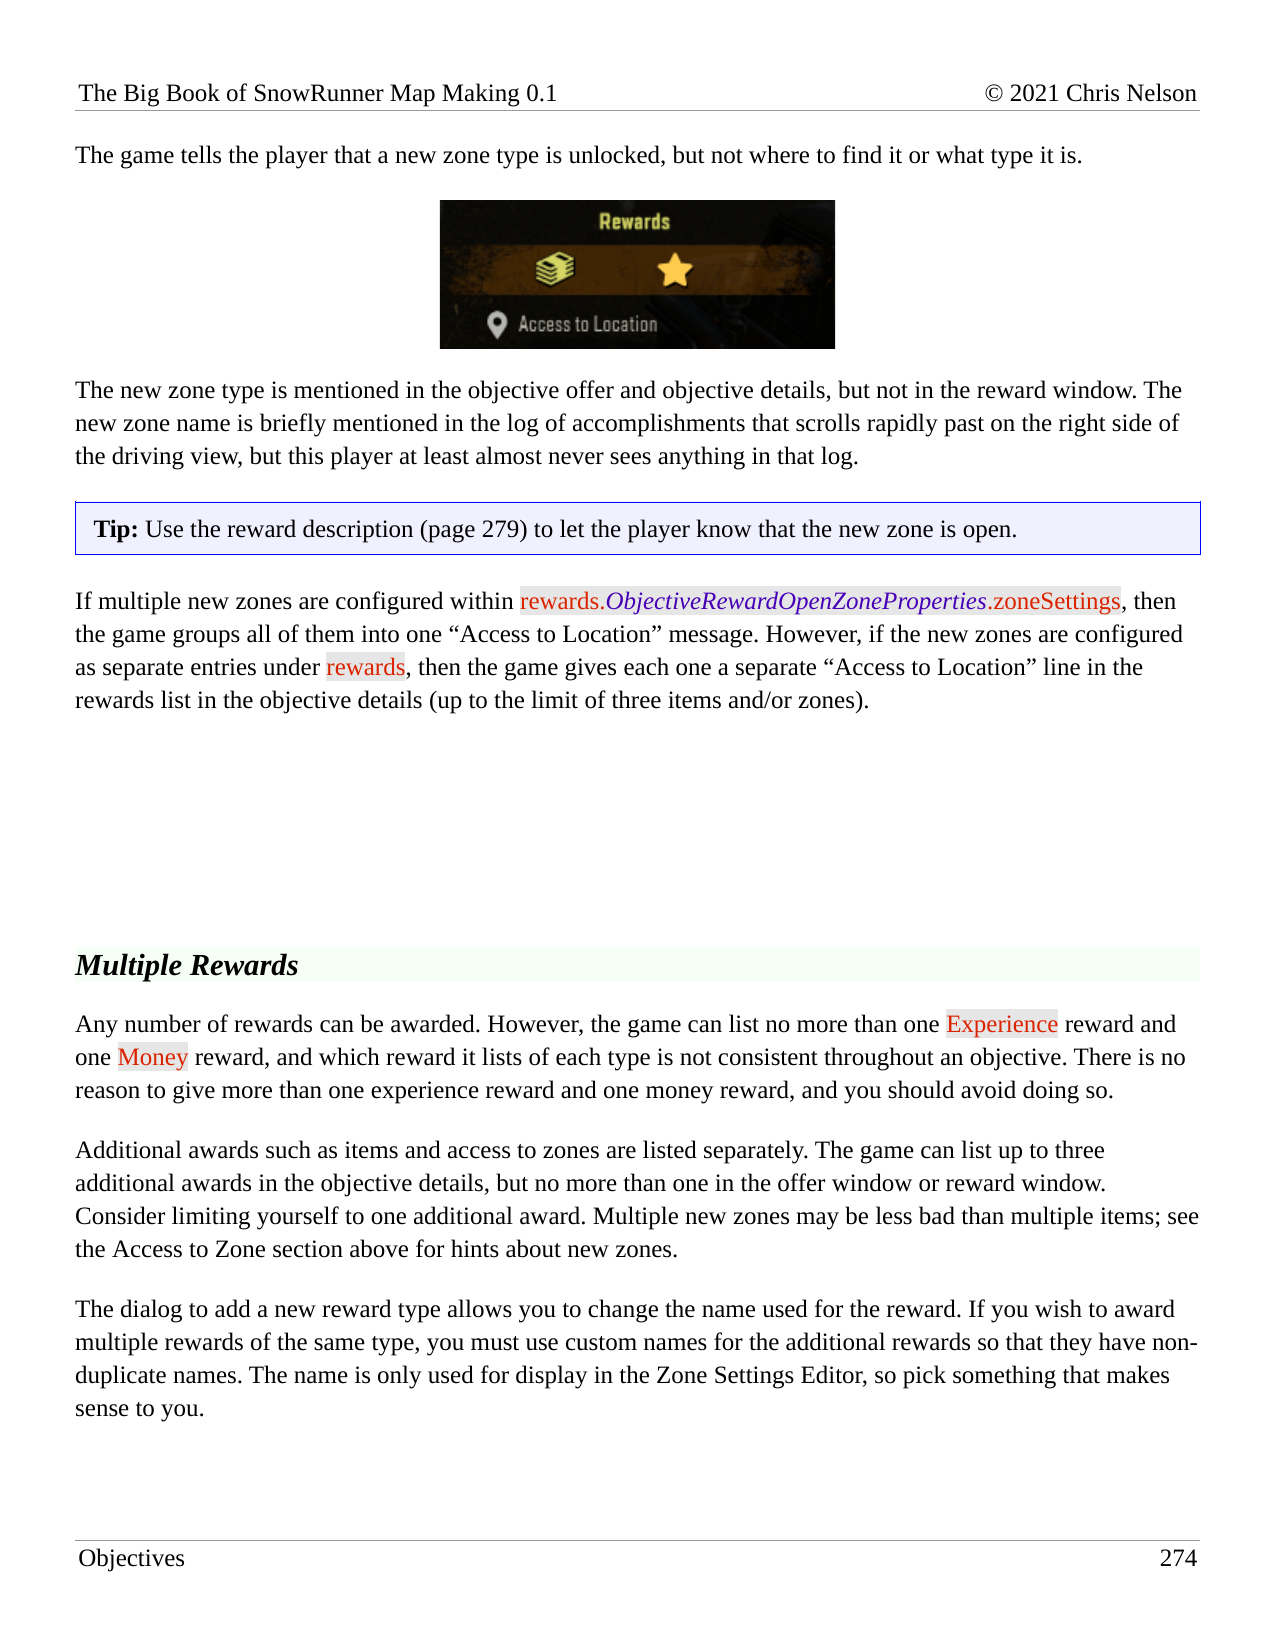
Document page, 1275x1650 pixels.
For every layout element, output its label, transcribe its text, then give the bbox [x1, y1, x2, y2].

text The new zone type is mentioned in the objective offer and objective details, but not in the reward window. The new zone name is briefly mentioned in the log of accomplishments that scrolls rapidly past on the right side of the driving view, but this player at least almost never sees anything in that log. [75, 375, 1200, 470]
subtitle Multiple Rewards [75, 947, 1200, 982]
text Any number of rewards can be awarded. However, the game can list no more than one Experience reward and one Money reward, and which reward it lists of each type is not consistent throughout an objective. There is no reason to give more than one experience reward and one money reward, and you should avoid doing so. [75, 1009, 1200, 1104]
list Use the reward description (page 279) to let the player know that the new zone is open. [76, 503, 1200, 554]
text The game tells the player that a new zone type is unlocked, but not where to find it or what type it is. [75, 140, 1200, 169]
text Additional awards such as items and access to zones are listed separately. The game can list up to three additional awards in the objective details, but no more than one in the offer window or reward window. Consider limiting yourself to one additional award. Multiple new zones may be less bad than multiple items; see the Access to Zone section above for hints about new zones. [75, 1135, 1200, 1263]
text If multiple new zones are configured within rewards.ObjectiveRewardOpenZoneProperties.zoneSettings, then the game groups all of them into one “Access to Location” message. However, if the new zones are configured as separate entries under rewards, then the game gives each one a separate “Access to Location” line in the rewards list in the objective details (up to the limit of three items and/or zones). [75, 586, 1200, 714]
picture [439, 200, 836, 349]
text The dialog to add a new reward type allows you to change the name used for the reward. If you wish to award multiple rewards of the same type, you must use custom names for the additional rewards so that they have non-duplicate names. The name is only used for display in the Zone Settings Editor, so pick something that makes sense to you. [75, 1294, 1200, 1422]
